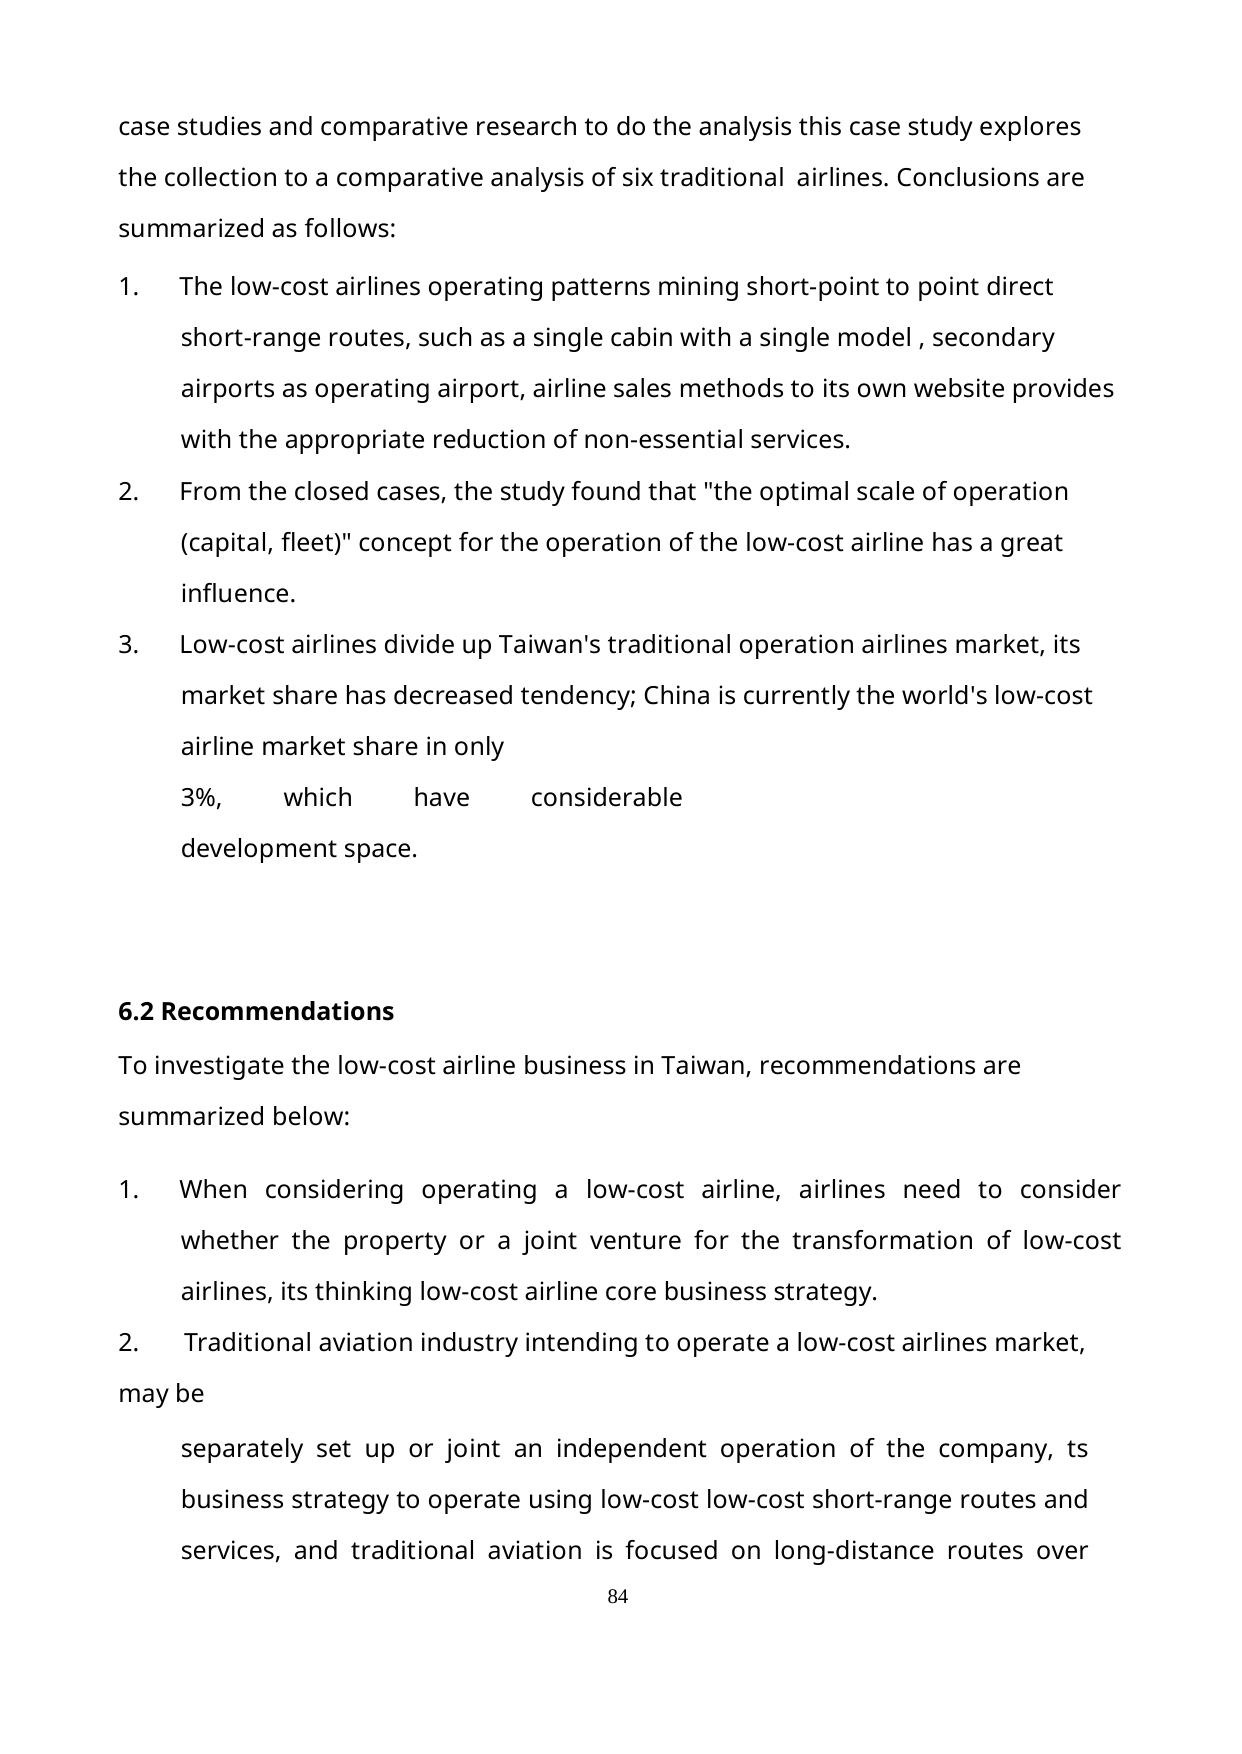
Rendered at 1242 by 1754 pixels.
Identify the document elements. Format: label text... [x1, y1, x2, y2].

text separately set up or joint an independent operation of the company, ts business strategy to operate using low-cost low-cost short-range routes and services, and traditional aviation is focused on long-distance routes over [181, 1431, 1089, 1567]
text 3%, which have considerable development space. [181, 779, 682, 864]
text To investigate the low-cost airline business in Taiwan, recommendations are summarized below: [118, 1048, 1129, 1133]
text 3. Low-cost airlines divide up Taiwan's traditional operation airlines market, its market share has decreased tendency; China is currently the world's low-cost airline market share in only [118, 626, 1102, 762]
text 6.2 Recommendations [118, 993, 1129, 1027]
text case studies and comparative research to do the analysis this case study explores the collection to a comparative analysis of six traditional airlines. Conclusions are summarized as follows: [118, 108, 1117, 244]
text 2. From the closed cases, the study found that "the optimal scale of operation (capital, fleet)" concept for the operation of the low-cost airline has a great influence. [118, 473, 1089, 609]
text 2. Traditional aviation industry intending to operate a low-cost airlines market, may be [118, 1324, 1129, 1409]
text 1. When considering operating a low-cost airline, airlines need to consider whether the property or a joint venture for the transformation of low-cost airlines, its thinking low-cost airline core business strategy. [118, 1171, 1121, 1307]
text 1. The low-cost airlines operating patterns mining short-point to point direct short-range routes, such as a single cabin with a single model , secondary airports as operating airport, airline sales methods to its own website provides with the appropriate reduction of non-essential services. [118, 269, 1117, 456]
